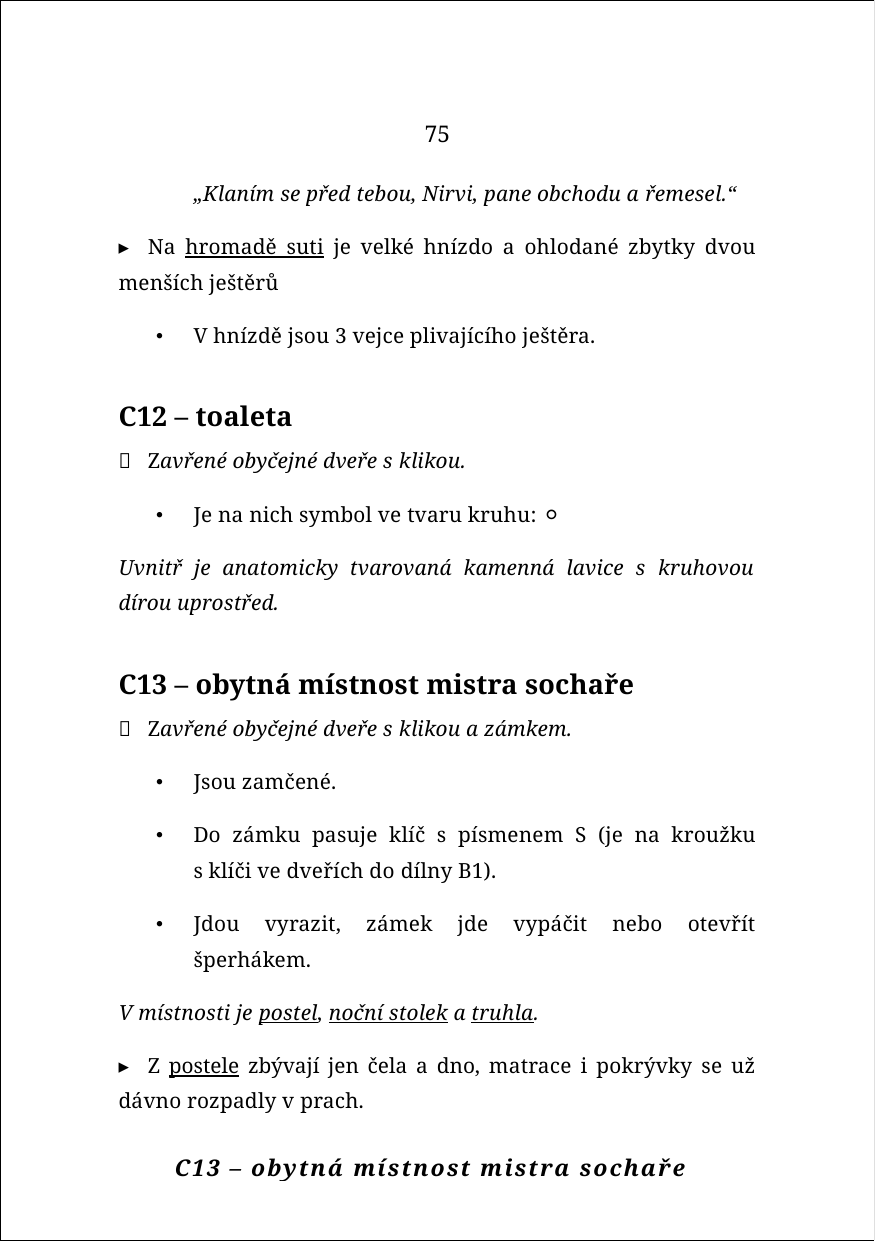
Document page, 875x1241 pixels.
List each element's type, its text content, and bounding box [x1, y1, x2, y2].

subtitle C12 – toaleta [118, 398, 756, 435]
text Uvnitř je anatomicky tvarovaná kamenná lavice s⁠ kruhovou dírou uprostřed. [118, 553, 756, 617]
list Do zámku pasuje klíč s⁠ písmenem S⁠ (je na kroužku s⁠ klíči ve dveřích do dílny B1). [156, 820, 756, 884]
list Jsou zamčené. [156, 767, 756, 796]
text ▸ Z⁠ postele zbývají jen čela a⁠ dno, matrace i⁠ pokrývky se už dávno rozpadly v⁠ prach. [118, 1051, 756, 1115]
list Jdou vyrazit, zámek jde vypáčit nebo otevřít šperhákem. [156, 909, 756, 973]
list V⁠ hnízdě jsou 3 vejce plivajícího ještěra. [156, 321, 756, 349]
text V⁠ místnosti je postel, noční stolek a⁠ truhla. [118, 998, 756, 1026]
list Je na nich symbol ve tvaru kruhu: ⚪ [156, 500, 756, 528]
text 🚪 Zavřené obyčejné dveře s⁠ klikou. [118, 446, 756, 475]
list „Klaním se před tebou, Nirvi, pane obchodu a⁠ řemesel.“ [156, 179, 756, 207]
text 🚪 Zavřené obyčejné dveře s⁠ klikou a⁠ zámkem. [118, 714, 756, 742]
text ▸ Na hromadě suti je velké hnízdo a⁠ ohlodané zbytky dvou menších ještěrů [118, 232, 756, 296]
subtitle C13 – obytná místnost mistra sochaře [118, 665, 756, 702]
